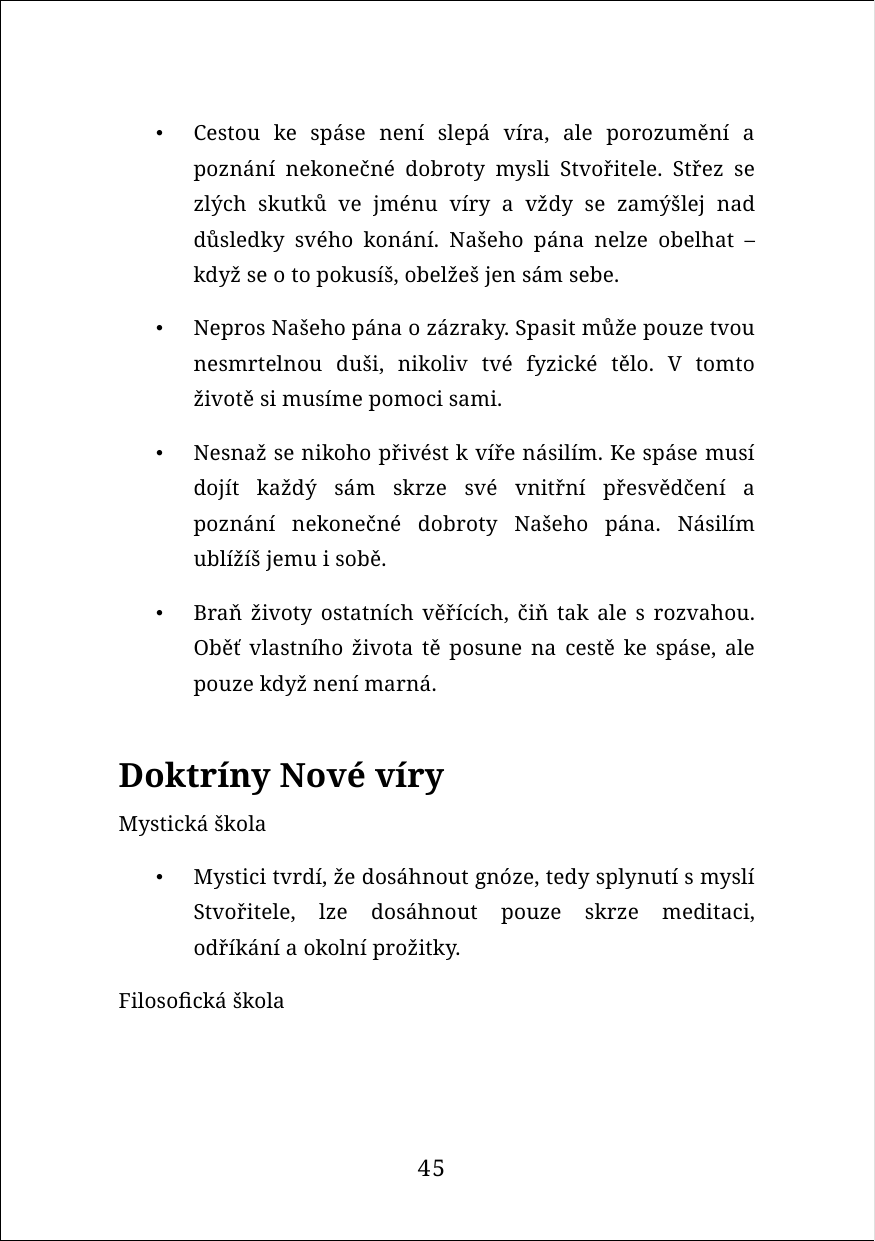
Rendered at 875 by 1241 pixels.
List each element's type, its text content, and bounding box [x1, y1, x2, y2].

text Mystická škola [118, 809, 756, 837]
subtitle Doktríny Nové víry [118, 751, 756, 797]
text Filosofická škola [118, 986, 756, 1014]
list Cestou ke spáse není slepá víra, ale porozumění a poznání nekonečné dobroty mysli Stvořitele. Střez se zlých skutků ve jménu víry a vždy se zamýšlej nad důsledky svého konání. Našeho pána nelze obelhat – když se o to pokusíš, obelžeš jen sám sebe. [156, 118, 756, 289]
list Braň životy ostatních věřících, čiň tak ale s rozvahou. Oběť vlastního života tě posune na cestě ke spáse, ale pouze když není marná. [156, 598, 756, 697]
list Mystici tvrdí, že dosáhnout gnóze, tedy splynutí s myslí Stvořitele, lze dosáhnout pouze skrze meditaci, odříkání a okolní prožitky. [156, 862, 756, 961]
list Nesnaž se nikoho přivést k víře násilím. Ke spáse musí dojít každý sám skrze své vnitřní přesvědčení a poznání nekonečné dobroty Našeho pána. Násilím ublížíš jemu i sobě. [156, 438, 756, 573]
list Nepros Našeho pána o zázraky. Spasit může pouze tvou nesmrtelnou duši, nikoliv tvé fyzické tělo. V tomto životě si musíme pomoci sami. [156, 313, 756, 413]
